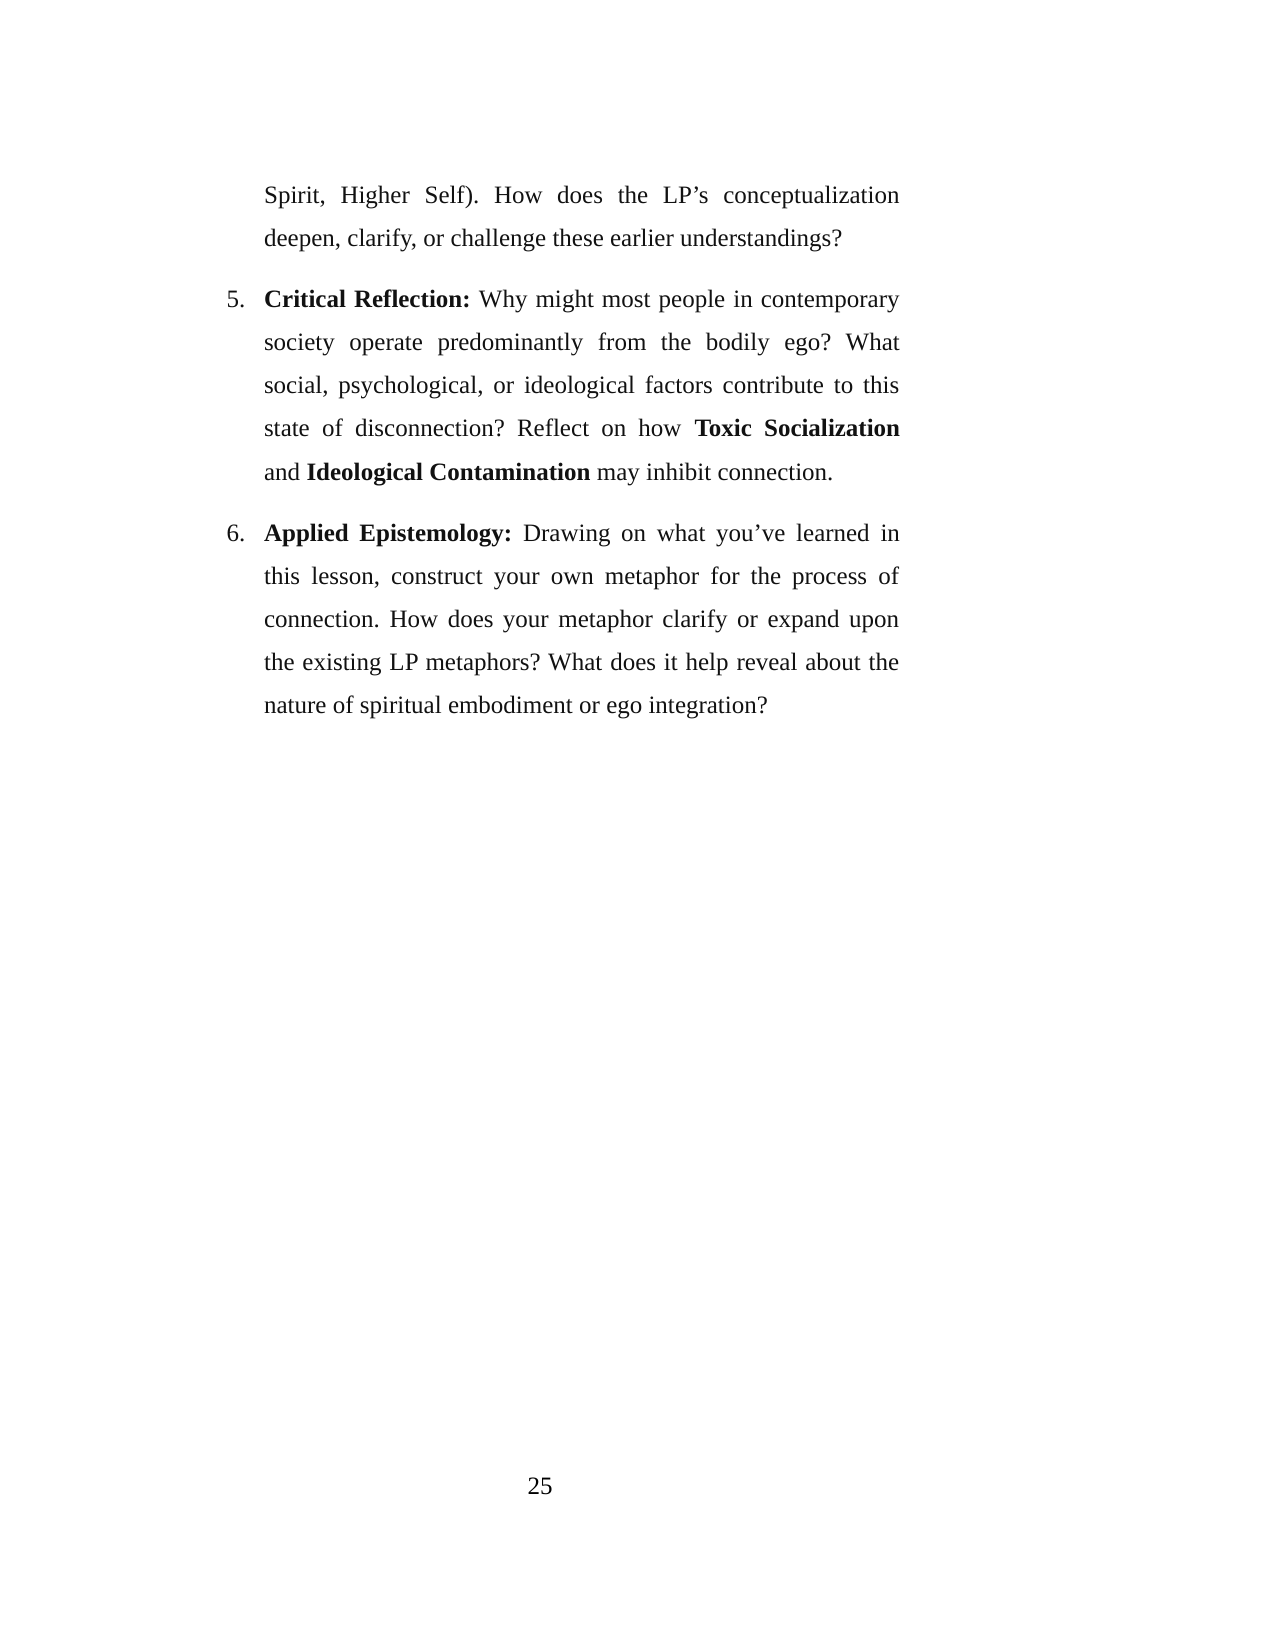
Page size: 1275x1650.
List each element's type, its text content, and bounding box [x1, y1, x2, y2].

list Spirit, Higher Self). How does the LP’s conceptualization deepen, clarify, or challenge these earlier understandings? [226, 180, 900, 252]
list Critical Reflection: Why might most people in contemporary society operate predominantly from the bodily ego? What social, psychological, or ideological factors contribute to this state of disconnection? Reflect on how Toxic Socialization and Ideological Contamination may inhibit connection. [226, 284, 900, 485]
list Applied Epistemology: Drawing on what you’ve learned in this lesson, construct your own metaphor for the process of connection. How does your metaphor clarify or expand upon the existing LP metaphors? What does it help reveal about the nature of spiritual embodiment or ego integration? [226, 518, 900, 719]
